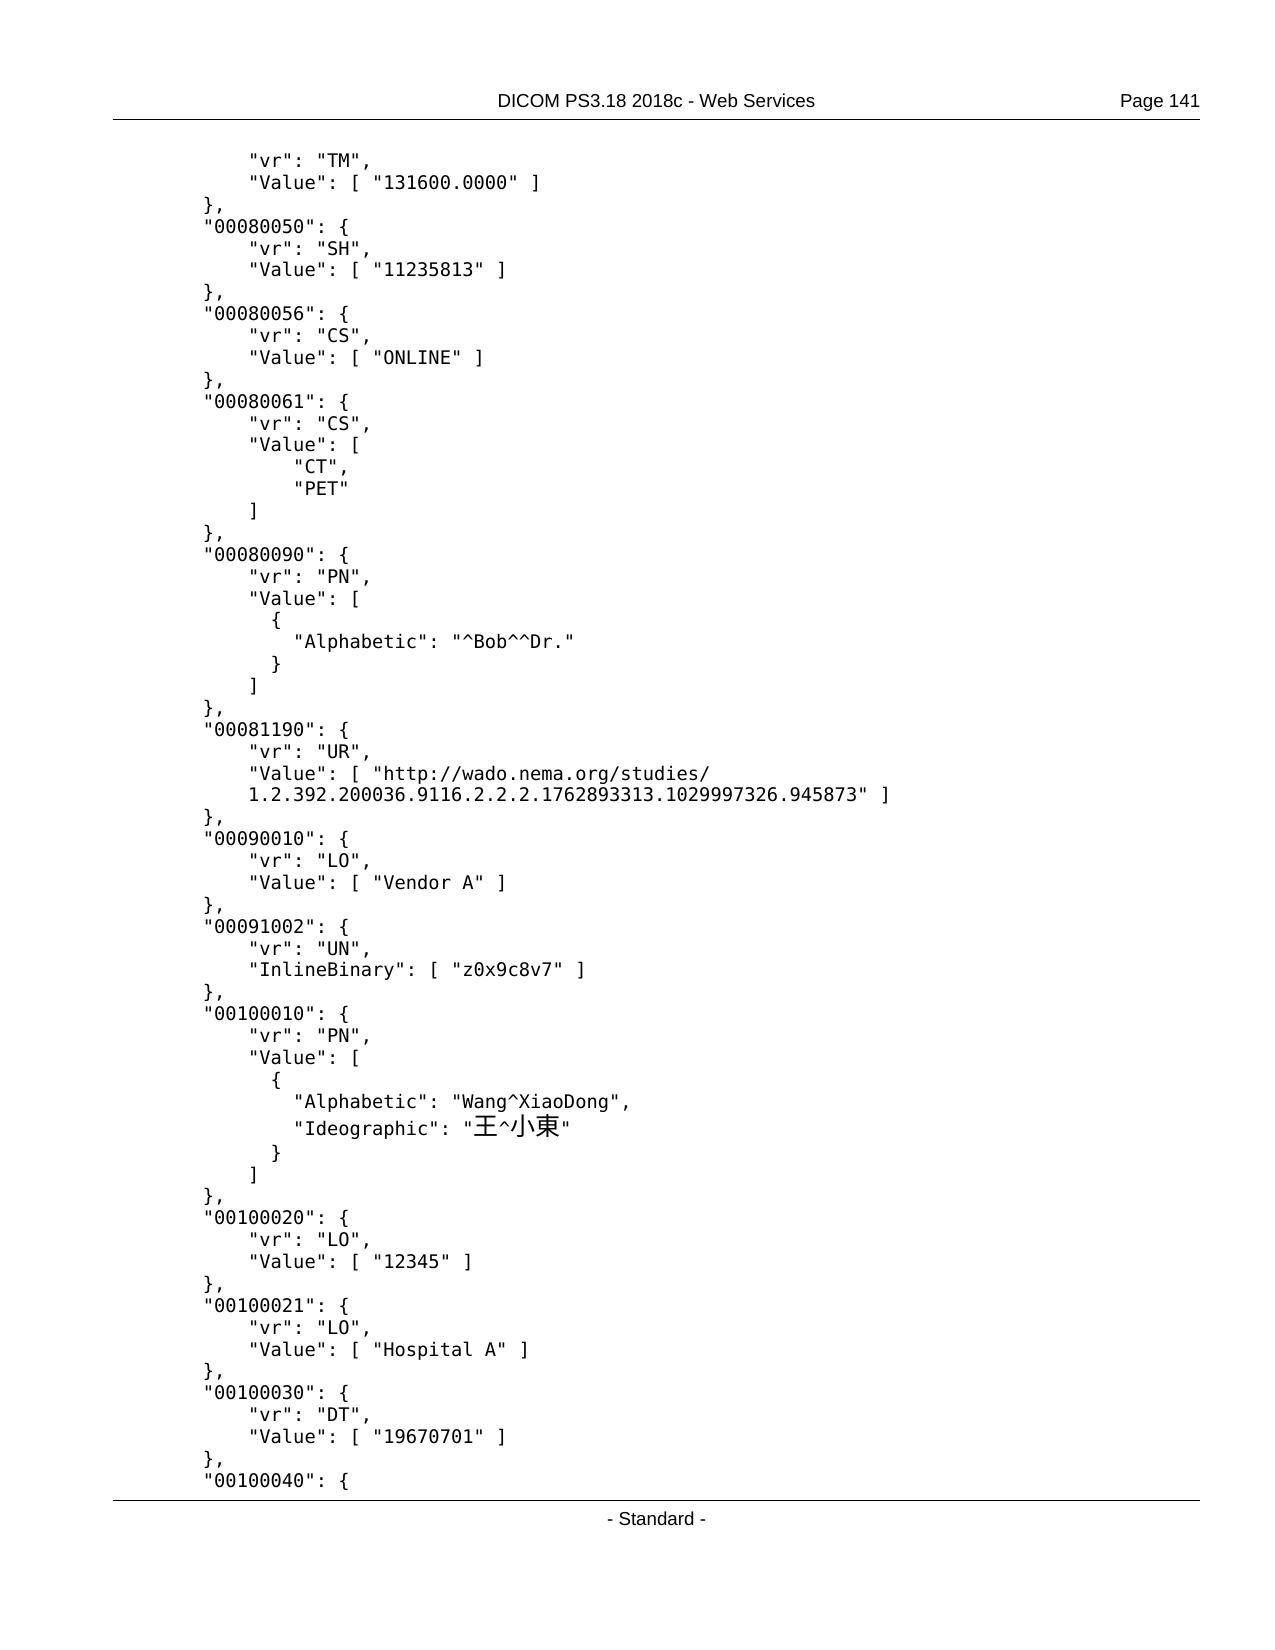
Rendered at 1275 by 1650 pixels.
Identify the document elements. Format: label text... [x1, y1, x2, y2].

text "vr": "TM", "Value": [ "131600.0000" ] }, "00080050": { "vr": "SH", "Value": [ "11235813" ] }, "00080056": { "vr": "CS", "Value": [ "ONLINE" ] }, "00080061": { "vr": "CS", "Value": [ "CT", "PET" ] }, "00080090": { "vr": "PN", "Value": [ { "Alphabetic": "^Bob^^Dr." } ] }, "00081190": { "vr": "UR", "Value": [ "http://wado.nema.org/studies/ 1.2.392.200036.9116.2.2.2.1762893313.1029997326.945873" ] }, "00090010": { "vr": "LO", "Value": [ "Vendor A" ] }, "00091002": { "vr": "UN", "InlineBinary": [ "z0x9c8v7" ] }, "00100010": { "vr": "PN", "Value": [ { "Alphabetic": "Wang^XiaoDong", "Ideographic": "王^小東" } ] }, "00100020": { "vr": "LO", "Value": [ "12345" ] }, "00100021": { "vr": "LO", "Value": [ "Hospital A" ] }, "00100030": { "vr": "DT", "Value": [ "19670701" ] }, "00100040": { [112, 150, 1200, 1492]
